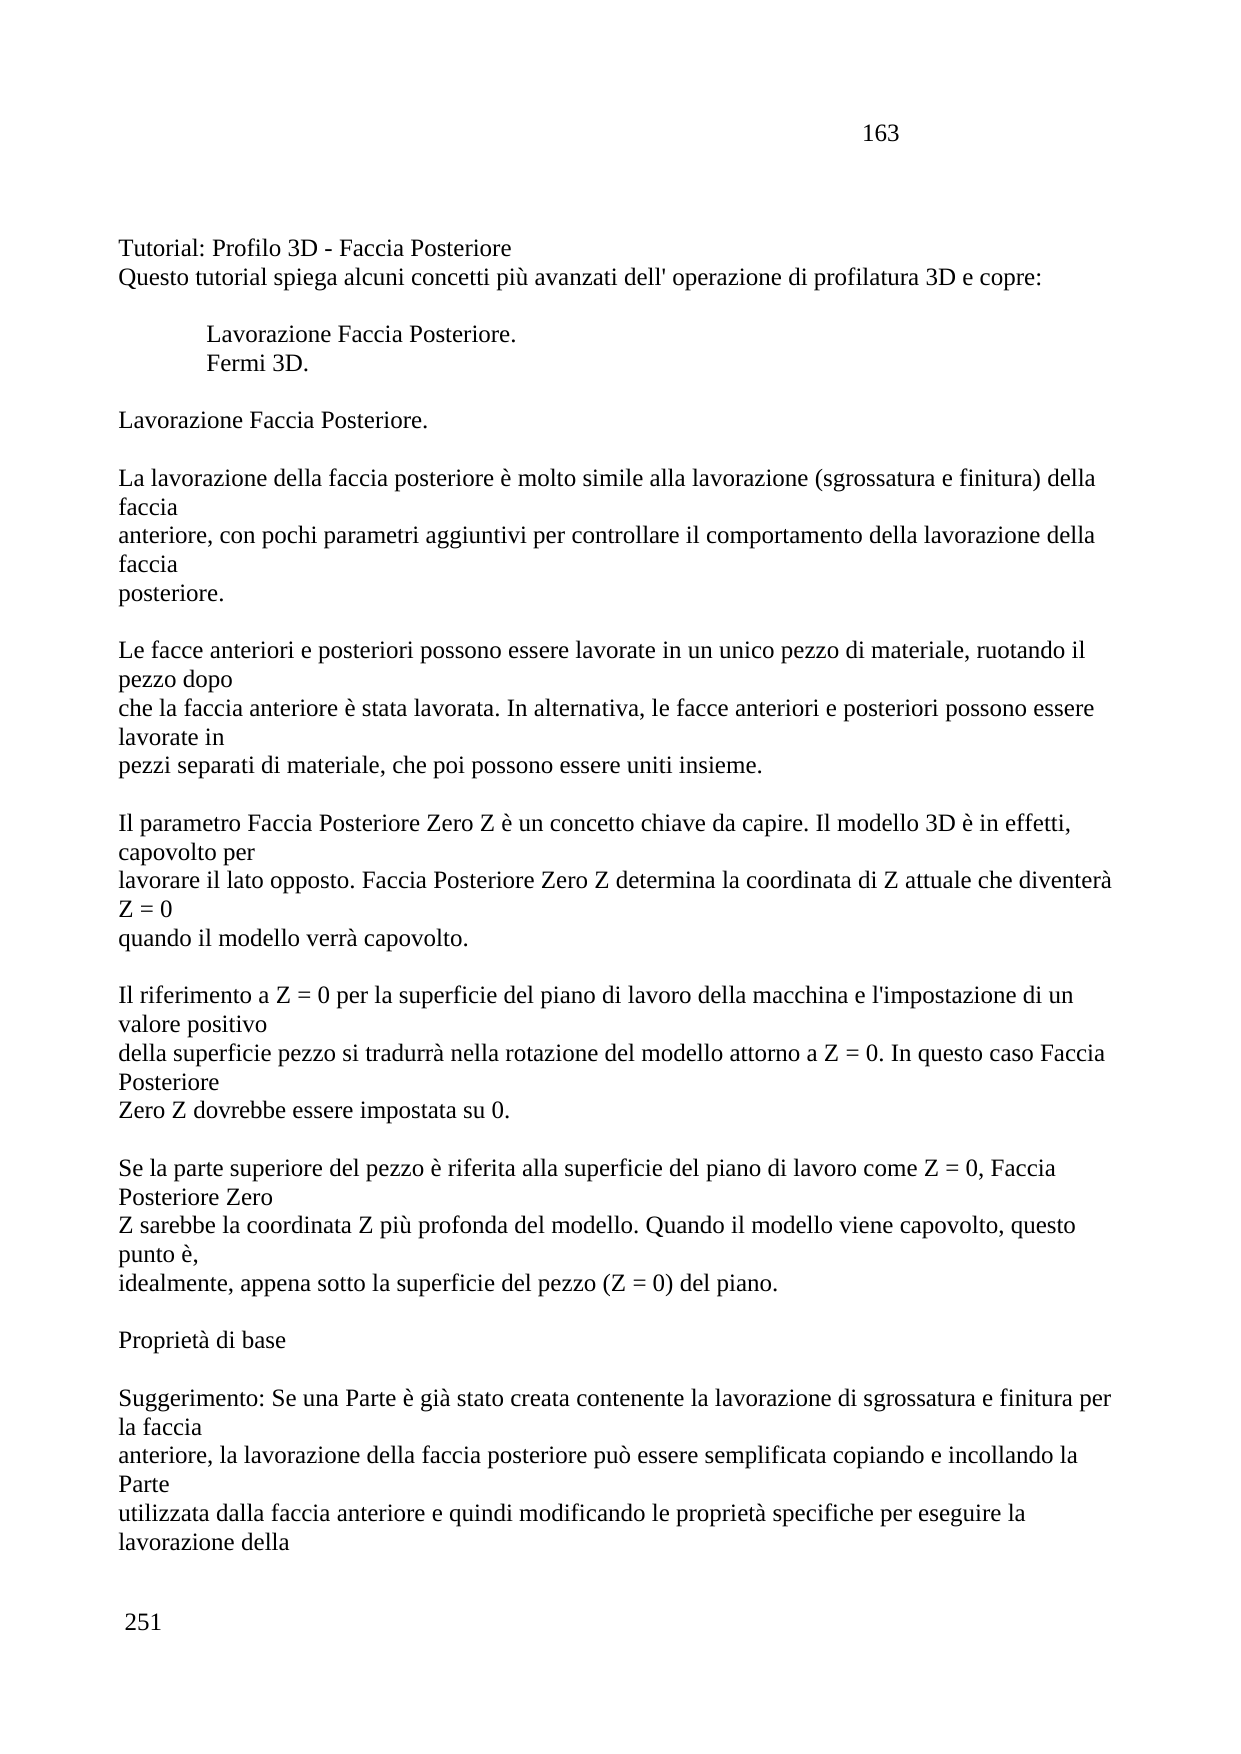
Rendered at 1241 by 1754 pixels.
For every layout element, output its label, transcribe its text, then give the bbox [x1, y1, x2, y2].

text  Lavorazione Faccia Posteriore. [118, 319, 1122, 348]
text Proprietà di base [118, 1326, 1122, 1354]
text anteriore, con pochi parametri aggiuntivi per controllare il comportamento della lavorazione della faccia [118, 521, 1122, 578]
text anteriore, la lavorazione della faccia posteriore può essere semplificata copiando e incollando la Parte [118, 1441, 1122, 1498]
text pezzi separati di materiale, che poi possono essere uniti insieme. [118, 751, 1122, 779]
text Se la parte superiore del pezzo è riferita alla superficie del piano di lavoro come Z = 0, Faccia Posteriore Zero [118, 1153, 1122, 1211]
text posteriore. [118, 578, 1122, 607]
text Lavorazione Faccia Posteriore. [118, 406, 1122, 434]
text Zero Z dovrebbe essere impostata su 0. [118, 1096, 1122, 1124]
text 163 [118, 118, 1122, 147]
text La lavorazione della faccia posteriore è molto simile alla lavorazione (sgrossatura e finitura) della faccia [118, 463, 1122, 521]
text utilizzata dalla faccia anteriore e quindi modificando le proprietà specifiche per eseguire la lavorazione della [118, 1498, 1122, 1556]
text  Fermi 3D. [118, 348, 1122, 377]
text idealmente, appena sotto la superficie del pezzo (Z = 0) del piano. [118, 1268, 1122, 1297]
text Le facce anteriori e posteriori possono essere lavorate in un unico pezzo di materiale, ruotando il pezzo dopo [118, 636, 1122, 693]
text Tutorial: Profilo 3D - Faccia Posteriore [118, 233, 1122, 262]
text Il riferimento a Z = 0 per la superficie del piano di lavoro della macchina e l'impostazione di un valore positivo [118, 981, 1122, 1038]
text quando il modello verrà capovolto. [118, 923, 1122, 952]
text Il parametro Faccia Posteriore Zero Z è un concetto chiave da capire. Il modello 3D è in effetti, capovolto per [118, 808, 1122, 866]
text lavorare il lato opposto. Faccia Posteriore Zero Z determina la coordinata di Z attuale che diventerà Z = 0 [118, 866, 1122, 923]
text Questo tutorial spiega alcuni concetti più avanzati dell' operazione di profilatura 3D e copre: [118, 262, 1122, 291]
text Z sarebbe la coordinata Z più profonda del modello. Quando il modello viene capovolto, questo punto è, [118, 1211, 1122, 1268]
text della superficie pezzo si tradurrà nella rotazione del modello attorno a Z = 0. In questo caso Faccia Posteriore [118, 1038, 1122, 1096]
text che la faccia anteriore è stata lavorata. In alternativa, le facce anteriori e posteriori possono essere lavorate in [118, 693, 1122, 751]
text Suggerimento: Se una Parte è già stato creata contenente la lavorazione di sgrossatura e finitura per la faccia [118, 1383, 1122, 1441]
